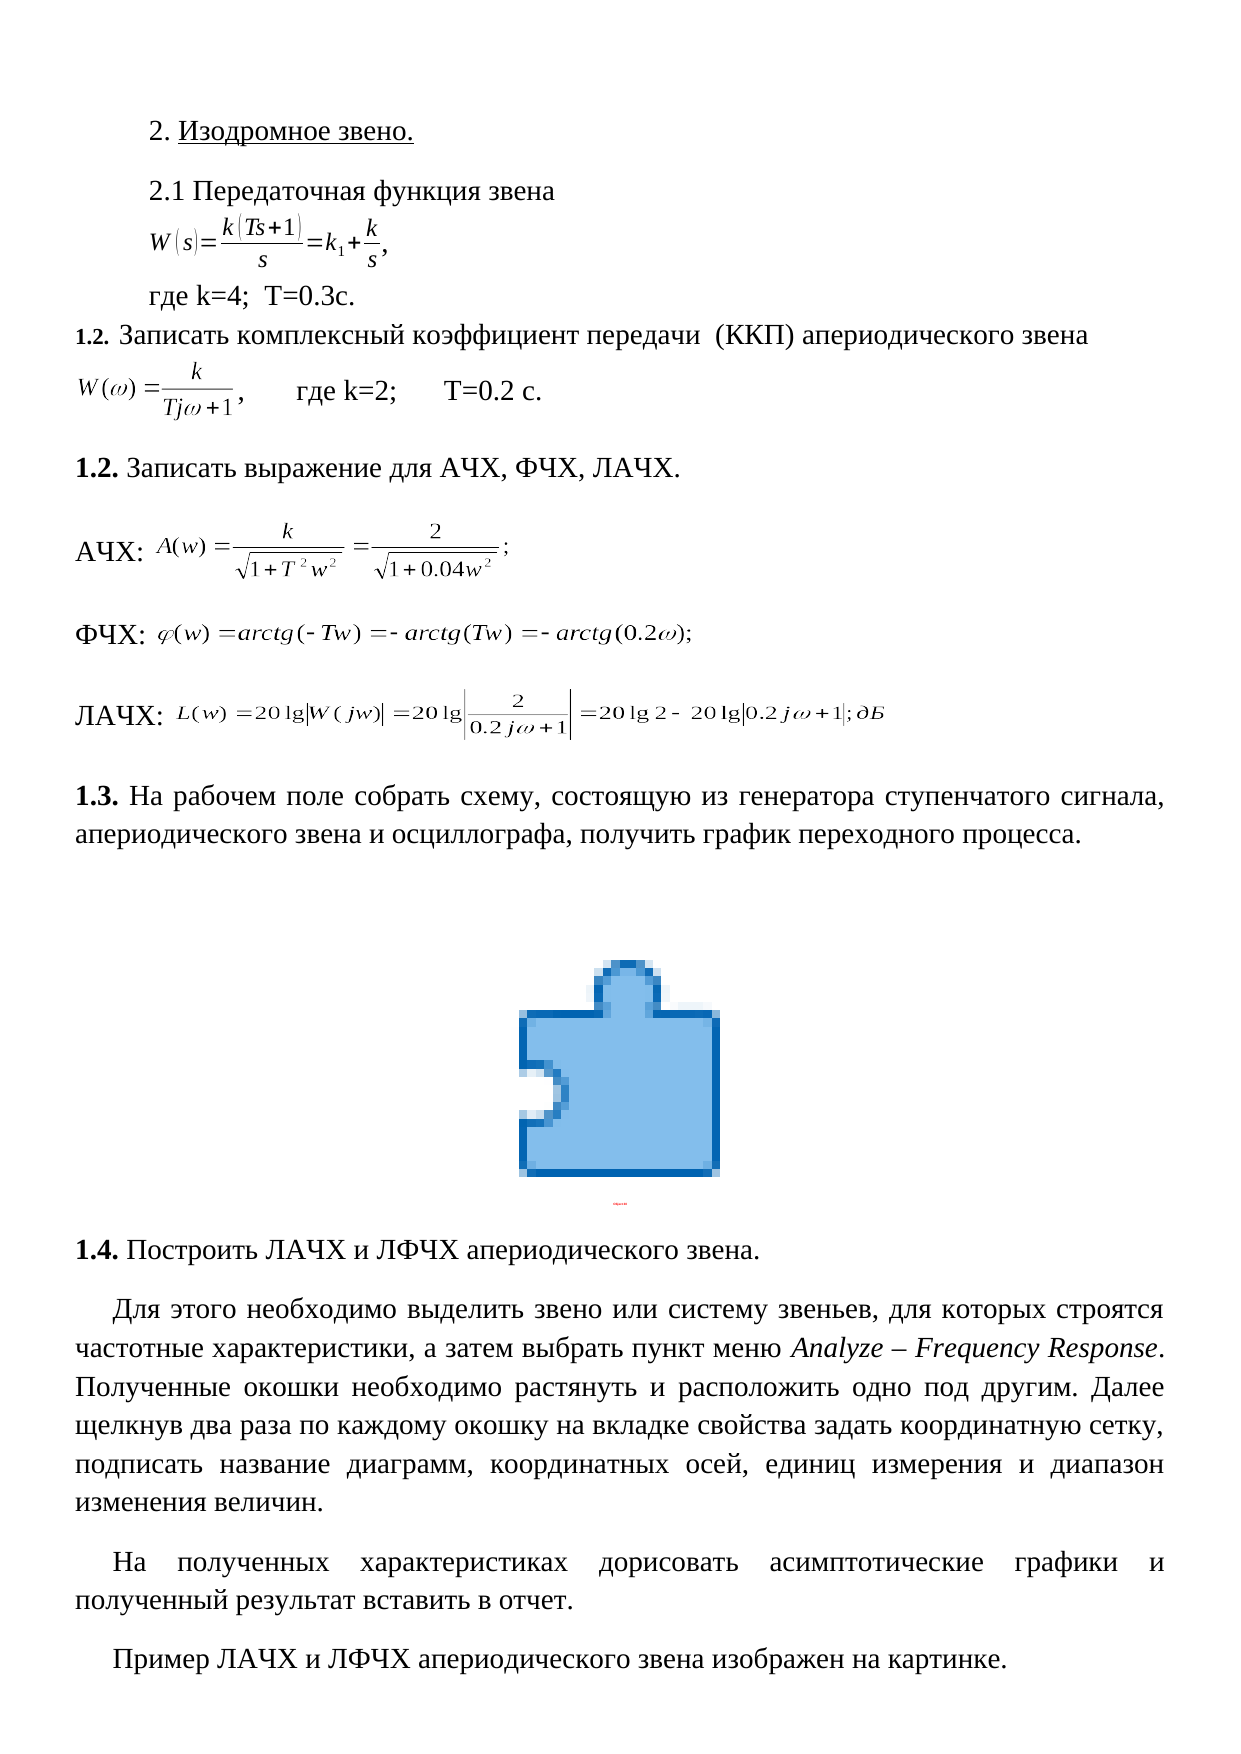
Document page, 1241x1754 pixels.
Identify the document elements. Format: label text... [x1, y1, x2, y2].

text где k=4; T=0.3c. [149, 278, 1165, 312]
text 2.1 Передаточная функция звена [149, 173, 1165, 206]
text ЛАЧХ: [75, 685, 1165, 744]
text 2. Изодромное звено. [149, 113, 1165, 147]
text Пример ЛАЧХ и ЛФЧХ апериодического звена изображен на картинке. [75, 1642, 1165, 1675]
text На полученных характеристиках дорисовать асимптотические графики и полученный результат вставить в отчет. [75, 1544, 1165, 1616]
text , [149, 211, 1165, 273]
text 1.2. Записать выражение для АЧХ, ФЧХ, ЛАЧХ. [75, 450, 1165, 484]
list Записать комплексный коэффициент передачи (ККП) апериодического звена [75, 317, 1165, 351]
text Для этого необходимо выделить звено или систему звеньев, для которых строятся частотные характеристики, а затем выбрать пункт меню Analyze – Frequency Response. Полученные окошки необходимо растянуть и расположить одно под другим. Далее щелкнув два раза по каждому окошку на вкладке свойства задать координатную сетку, подписать название диаграмм, координатных осей, единиц измерения и диапазон изменения величин. [75, 1292, 1165, 1518]
text АЧХ: [75, 518, 1165, 583]
text , где k=2; T=0.2 c. [75, 356, 1165, 424]
text ФЧХ: [75, 617, 1165, 651]
text 1.3. На рабочем поле собрать схему, состоящую из генератора ступенчатого сигнала, апериодического звена и осциллографа, получить график переходного процесса. [75, 778, 1165, 850]
text 1.4. Построить ЛАЧХ и ЛФЧХ апериодического звена. [75, 1232, 1165, 1266]
